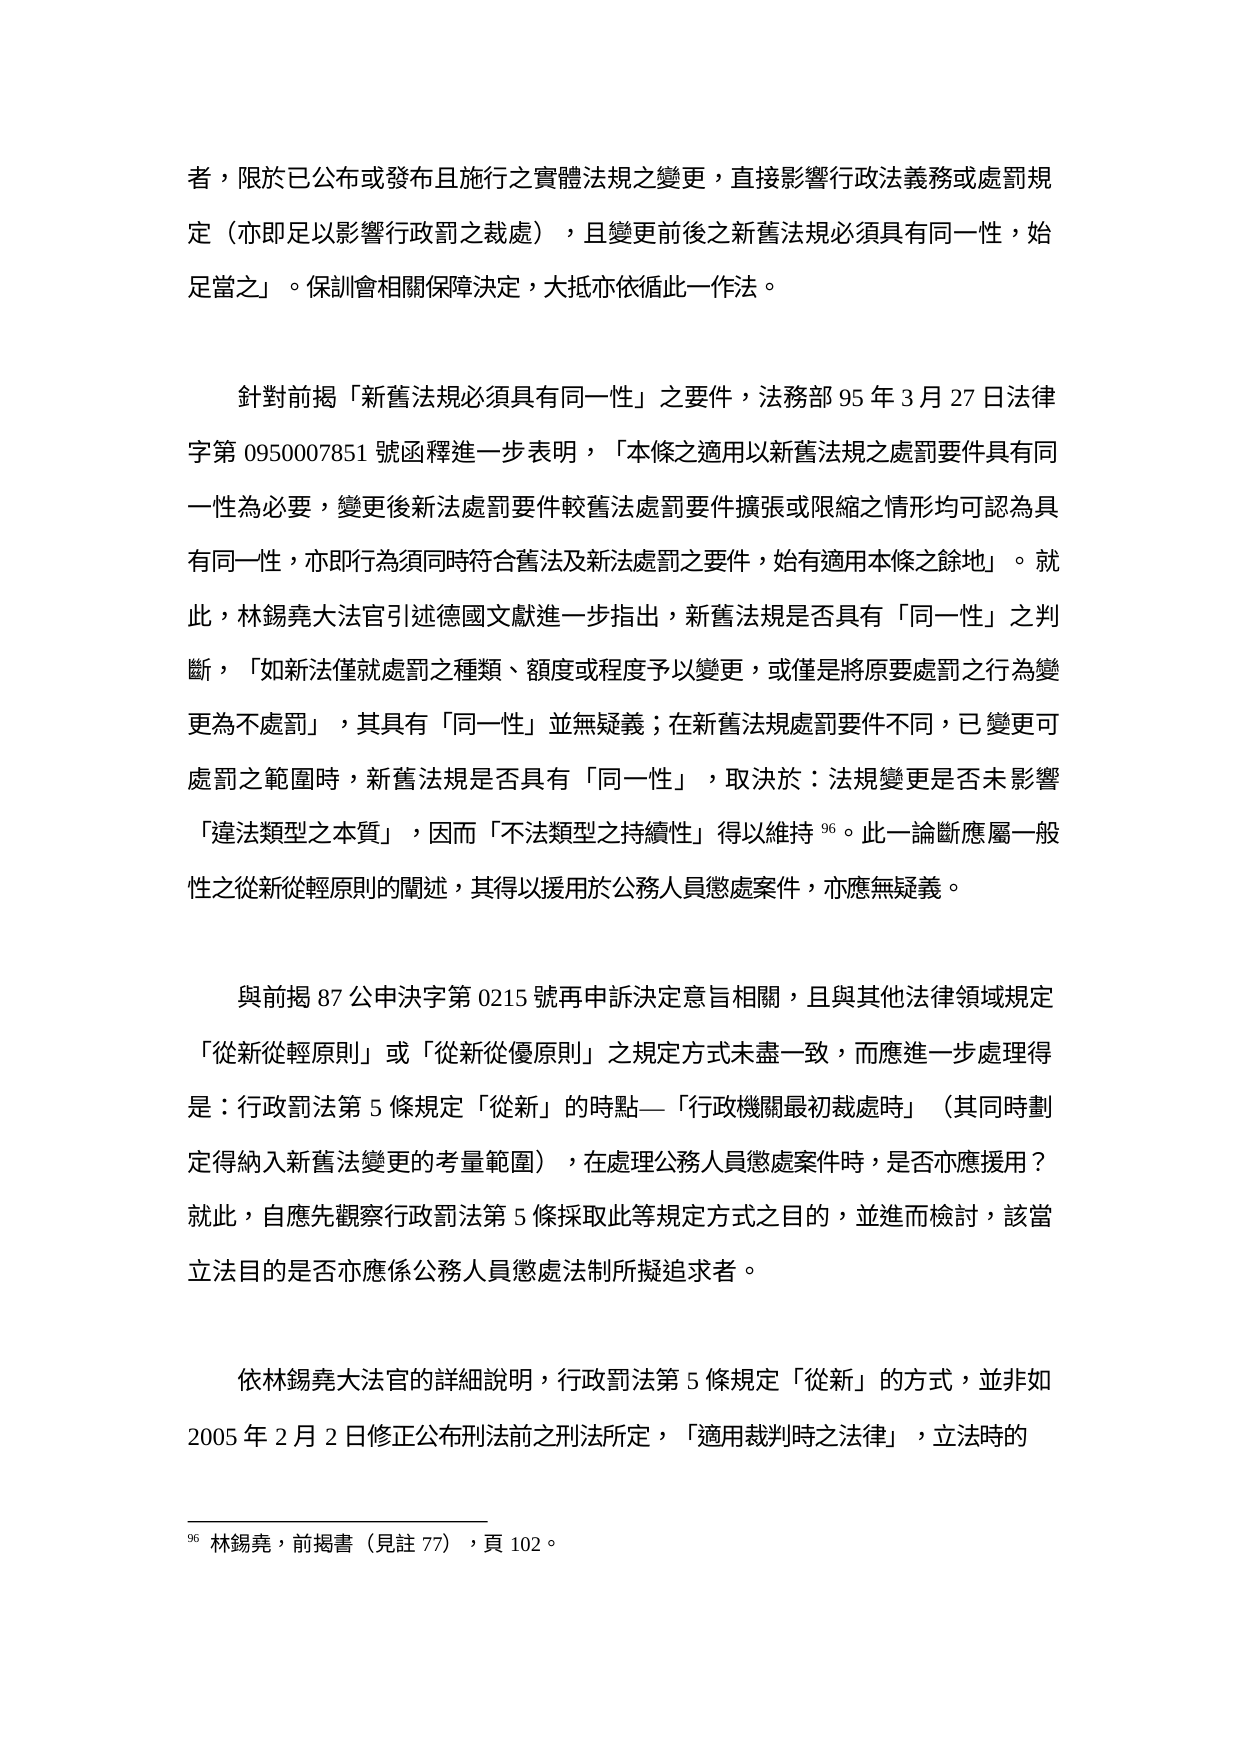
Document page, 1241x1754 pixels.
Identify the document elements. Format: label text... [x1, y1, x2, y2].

text 針對前揭「新舊法規必須具有同一性」之要件，法務部 95 年 3 月 27 日法律 [237, 379, 1096, 413]
text 與前揭 87 公申決字第 0215 號再申訴決定意旨相關，且與其他法律領域規定 [237, 980, 1096, 1014]
text 字第 0950007851 號函釋進一步表明，「本條之適用以新舊法規之處罰要件具有同一性為必要，變更後新法處罰要件較舊法處罰要件擴張或限縮之情形均可認為具有同一性，亦即行為須同時符合舊法及新法處罰之要件，始有適用本條之餘地」。就此，林錫堯大法官引述德國文獻進一步指出，新舊法規是否具有「同一性」之判斷，「如新法僅就處罰之種類、額度或程度予以變更，或僅是將原要處罰之行為變更為不處罰」，其具有「同一性」並無疑義；在新舊法規處罰要件不同，已變更可處罰之範圍時，新舊法規是否具有「同一性」，取決於：法規變更是否未影響「違法類型之本質」，因而「不法類型之持續性」得以維持96。此一論斷應屬一般性之從新從輕原則的闡述，其得以援用於公務人員懲處案件，亦應無疑義。 [187, 435, 1060, 905]
text 2005 年 2 月 2 日修正公布刑法前之刑法所定，「適用裁判時之法律」，立法時的 [187, 1418, 1096, 1452]
text 96 林錫堯，前揭書（見註 77），頁 102。 [187, 1529, 1096, 1557]
text 依林錫堯大法官的詳細說明，行政罰法第 5 條規定「從新」的方式，並非如 [237, 1363, 1096, 1397]
text 「從新從輕原則」或「從新從優原則」之規定方式未盡一致，而應進一步處理得是：行政罰法第 5 條規定「從新」的時點—「行政機關最初裁處時」（其同時劃定得納入新舊法變更的考量範圍），在處理公務人員懲處案件時，是否亦應援用？就此，自應先觀察行政罰法第 5 條採取此等規定方式之目的，並進而檢討，該當立法目的是否亦應係公務人員懲處法制所擬追求者。 [187, 1035, 1054, 1287]
text 者，限於已公布或發布且施行之實體法規之變更，直接影響行政法義務或處罰規定（亦即足以影響行政罰之裁處），且變更前後之新舊法規必須具有同一性，始足當之」。保訓會相關保障決定，大抵亦依循此一作法。 [187, 161, 1053, 304]
